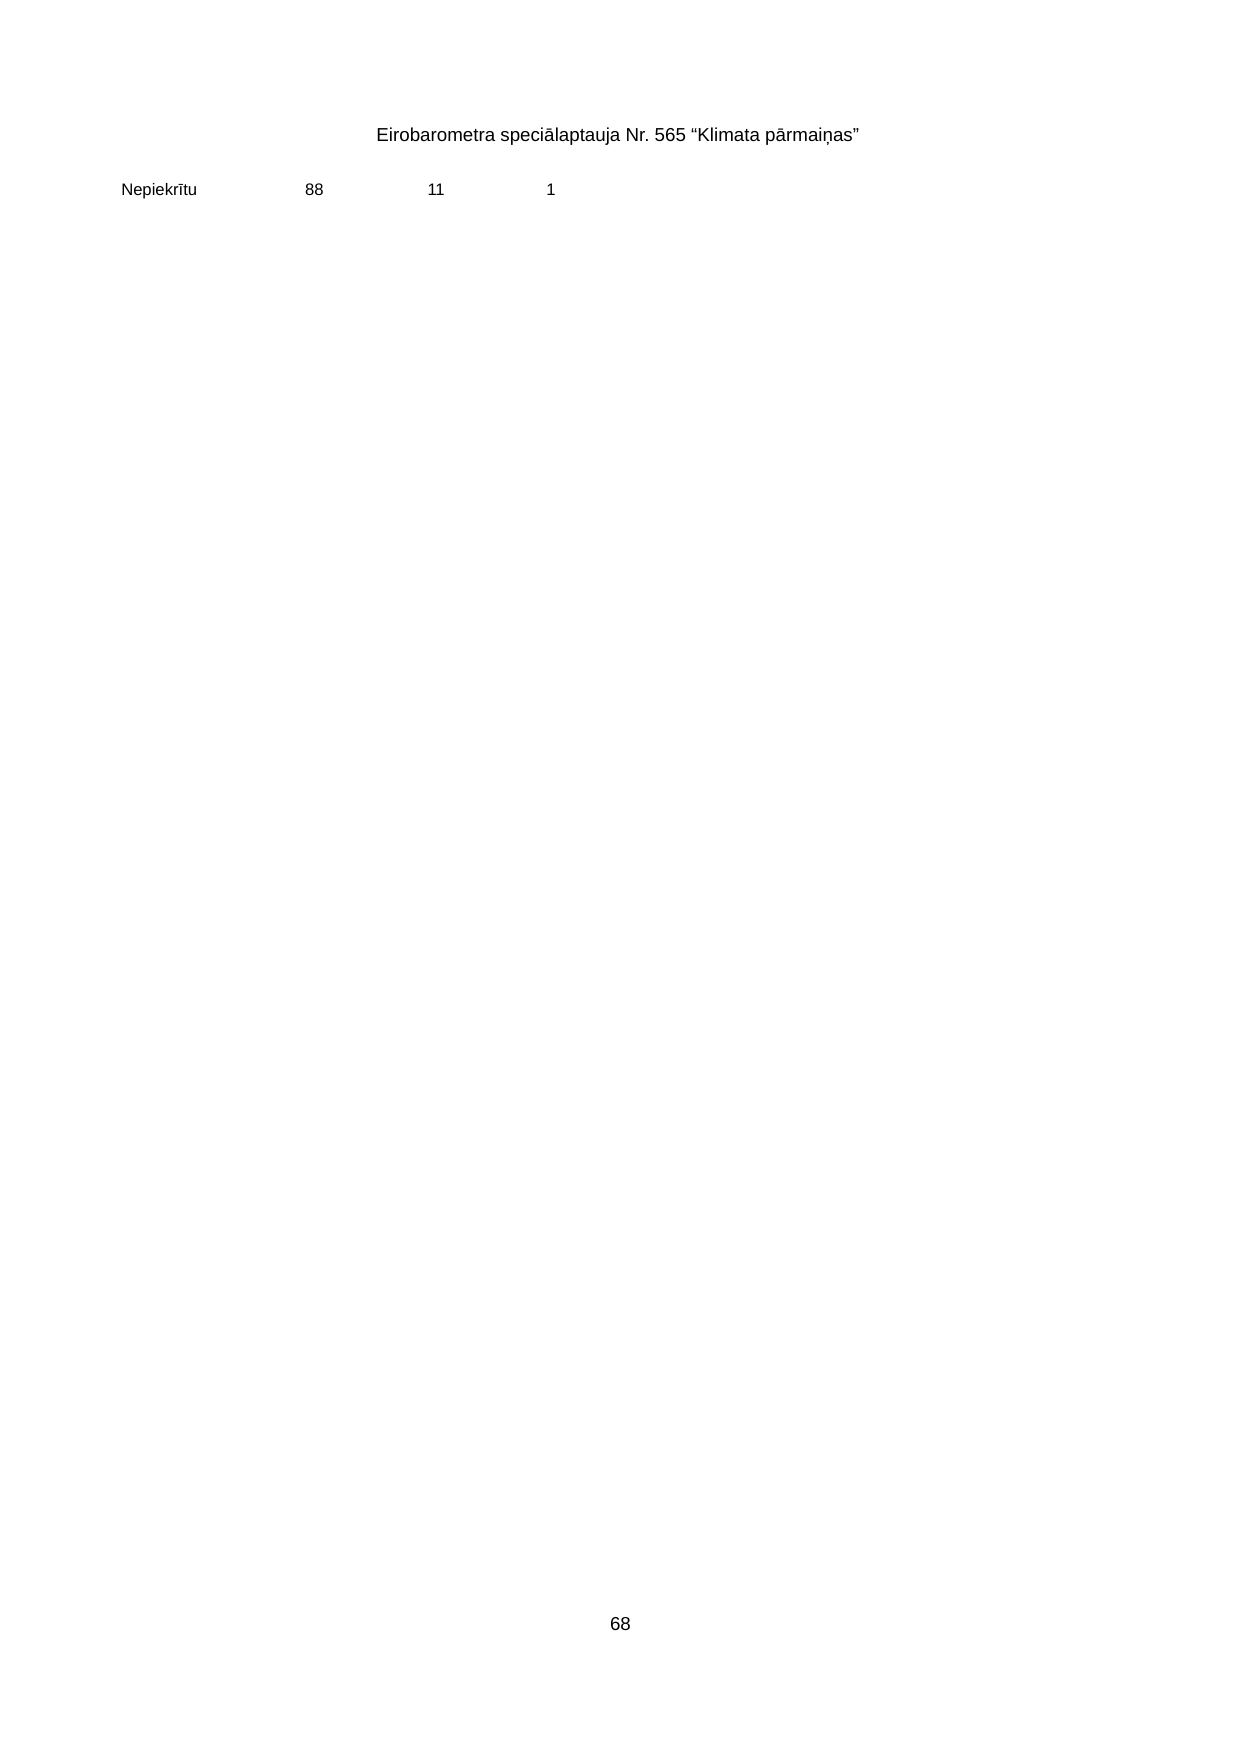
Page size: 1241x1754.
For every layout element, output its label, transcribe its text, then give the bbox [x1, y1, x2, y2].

table_cell 88 [253, 177, 375, 202]
table_cell 11 [375, 177, 496, 202]
table_cell Nepiekrītu [118, 177, 253, 202]
table_cell 1 [496, 177, 605, 202]
